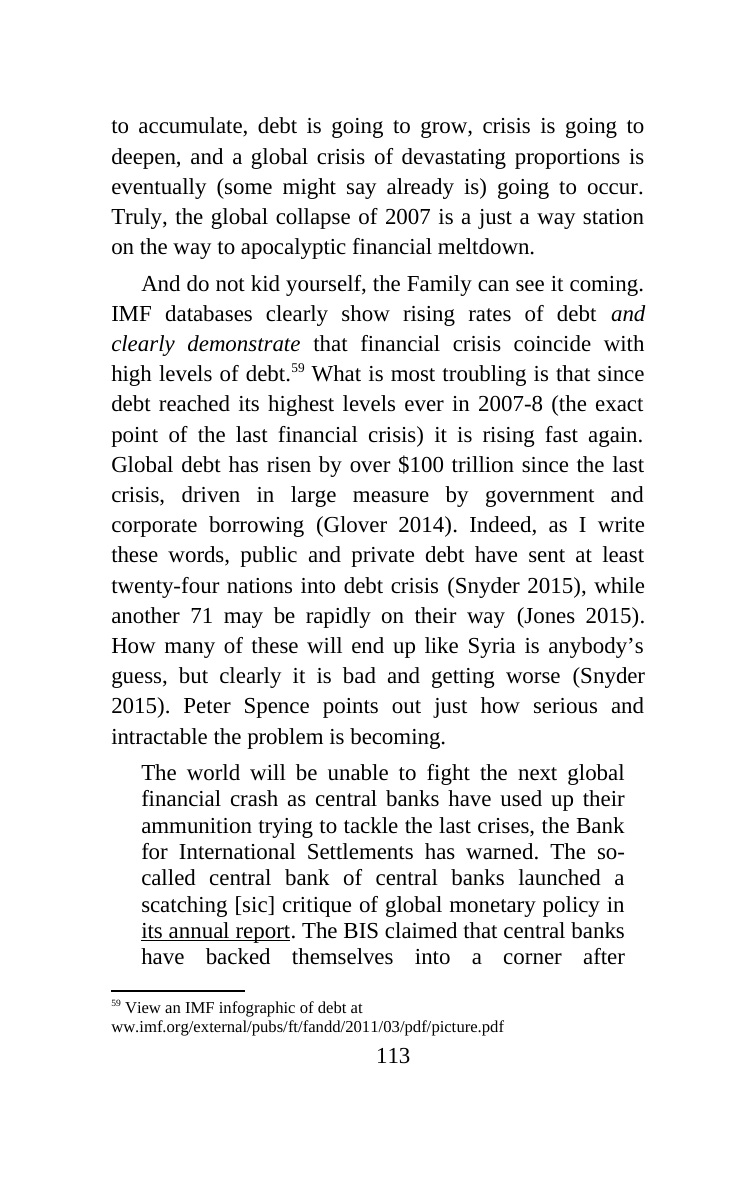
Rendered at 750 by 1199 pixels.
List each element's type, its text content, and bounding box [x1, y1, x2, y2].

text And do not kid yourself, the Family can see it coming. IMF databases clearly show rising rates of debt and clearly demonstrate that financial crisis coincide with high levels of debt. What is most troubling is that since debt reached its highest levels ever in 2007-8 (the exact point of the last financial crisis) it is rising fast again. Global debt has risen by over $100 trillion since the last crisis, driven in large measure by government and corporate borrowing (Glover 2014). Indeed, as I write these words, public and private debt have sent at least twenty-four nations into debt crisis (Snyder 2015), while another 71 may be rapidly on their way (Jones 2015). How many of these will end up like Syria is anybody’s guess, but clearly it is bad and getting worse (Snyder 2015). Peter Spence points out just how serious and intractable the problem is becoming. [111, 269, 645, 749]
text to accumulate, debt is going to grow, crisis is going to deepen, and a global crisis of devastating proportions is eventually (some might say already is) going to occur. Truly, the global collapse of 2007 is a just a way station on the way to apocalyptic financial meltdown. [111, 112, 645, 260]
text View an IMF infographic of debt at ww.imf.org/external/pubs/ft/fandd/2011/03/pdf/picture.pdf [111, 997, 645, 1036]
text The world will be unable to fight the next global financial crash as central banks have used up their ammunition trying to tackle the last crises, the Bank for International Settlements has warned. The so-called central bank of central banks launched a scatching [sic] critique of global monetary policy in its annual report. The BIS claimed that central banks have backed themselves into a corner after [141, 759, 626, 970]
